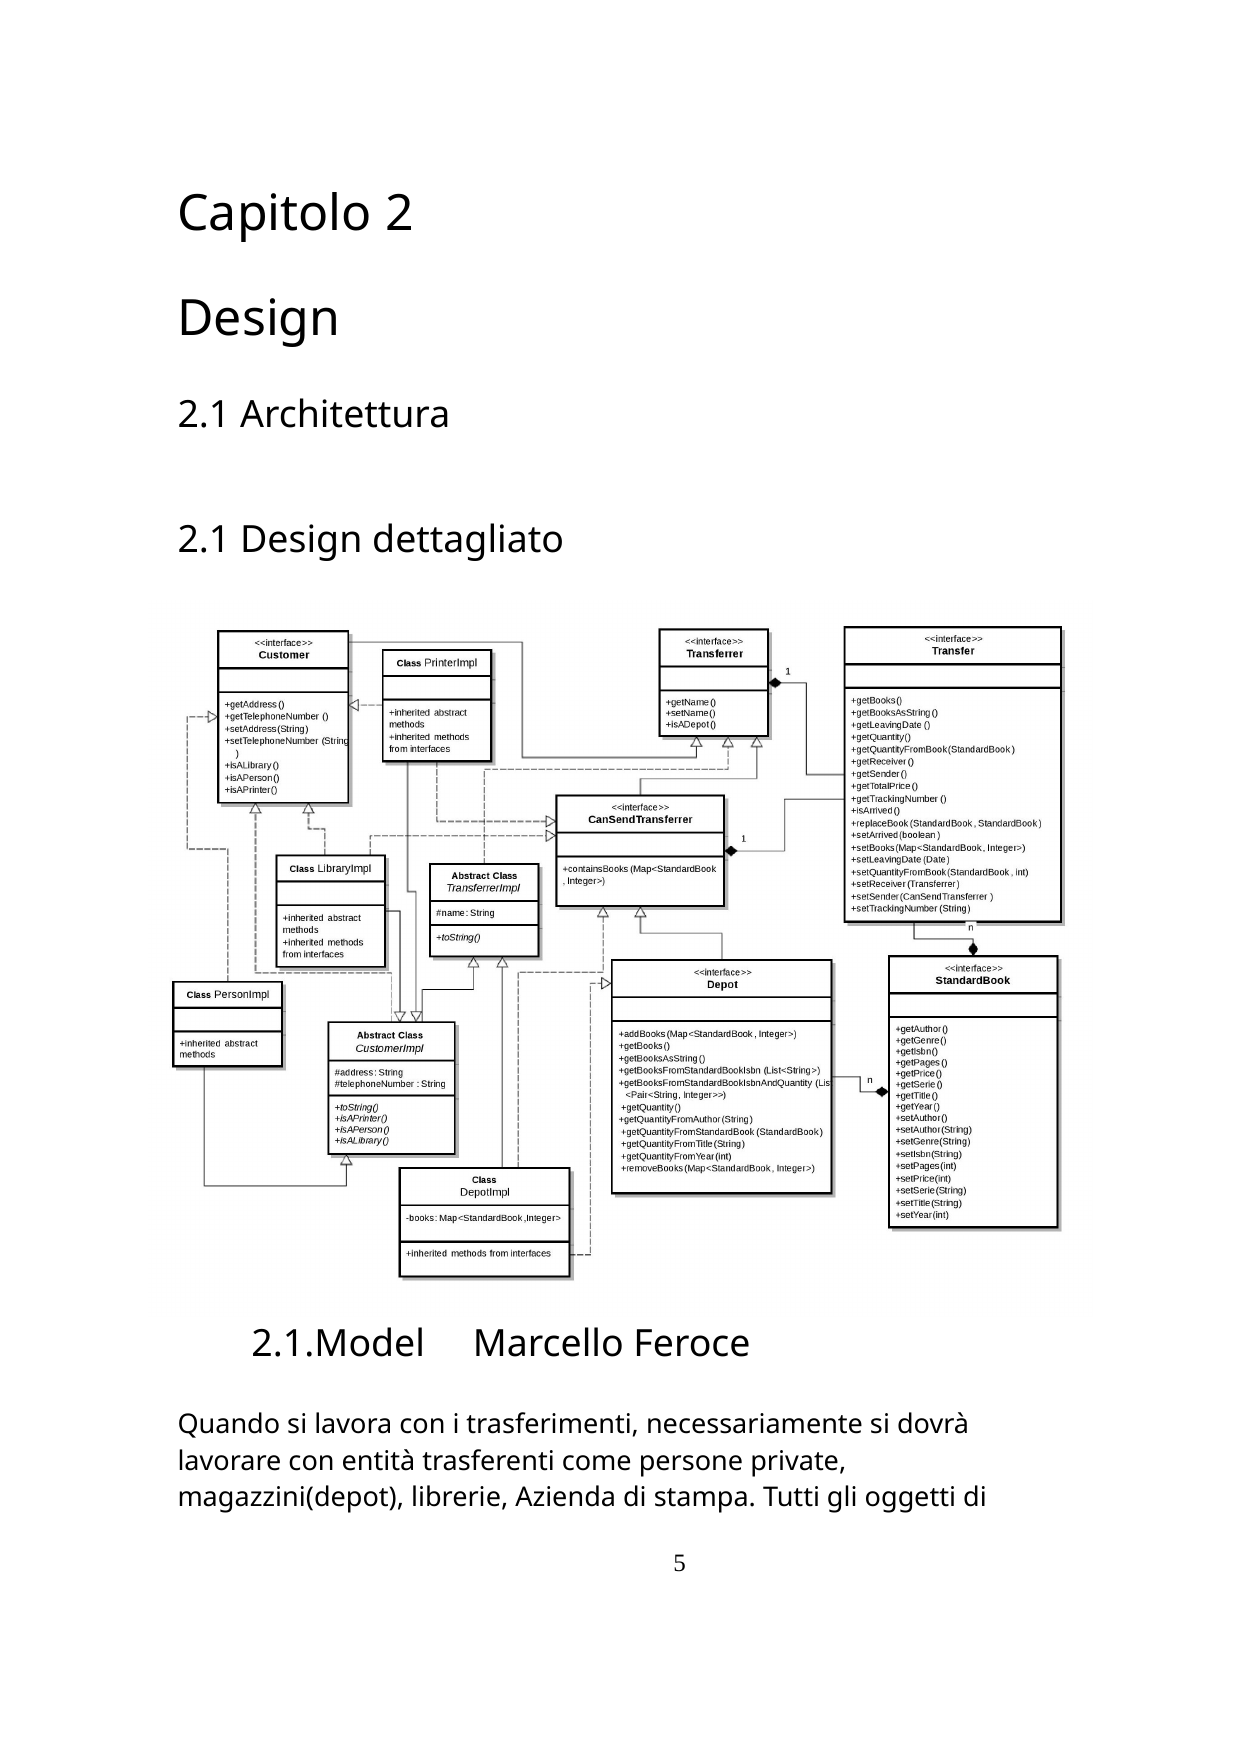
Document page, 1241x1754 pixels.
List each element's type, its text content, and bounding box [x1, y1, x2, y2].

picture [147, 600, 1093, 1317]
text 2.1.Model Marcello Feroce [177, 1317, 1063, 1367]
text Quando si lavora con i trasferimenti, necessariamente si dovrà lavorare con entità trasferenti come persone private, magazzini(depot), librerie, Azienda di stampa. Tutti gli oggetti di [177, 1404, 1063, 1515]
text 2.1 Architettura [177, 387, 1063, 438]
text 2.1 Design dettagliato [177, 512, 1063, 563]
text Capitolo 2 [177, 177, 1063, 245]
text Design [177, 282, 1063, 350]
